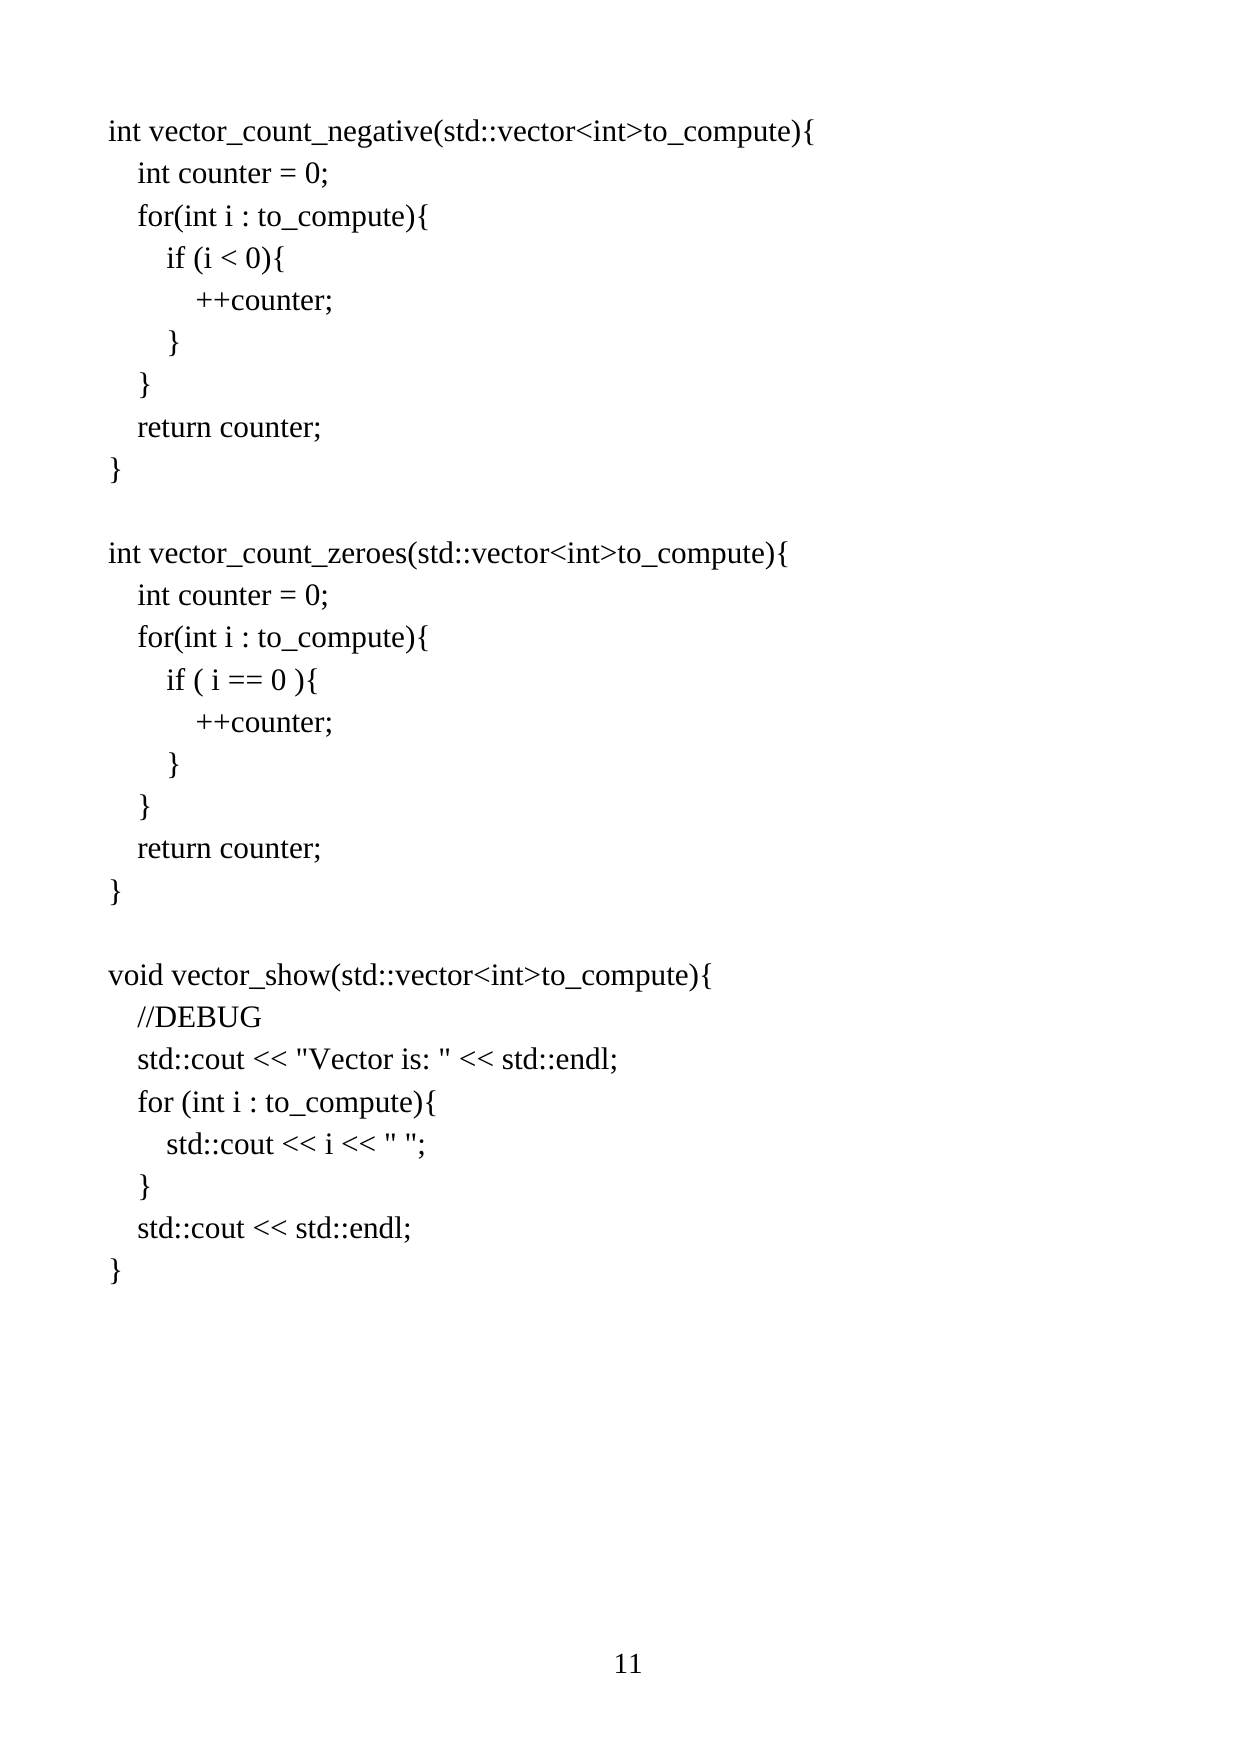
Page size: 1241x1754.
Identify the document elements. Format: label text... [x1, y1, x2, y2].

text ++counter; [108, 697, 1148, 739]
text if ( i == 0 ){ [108, 655, 1148, 697]
text int counter = 0; [108, 570, 1148, 612]
text return counter; [108, 823, 1148, 866]
text int vector_count_negative(std::vector<int>to_compute){ [108, 106, 1148, 148]
text } [108, 1161, 1148, 1203]
text return counter; [108, 402, 1148, 444]
text for(int i : to_compute){ [108, 191, 1148, 233]
text std::cout << std::endl; [108, 1203, 1148, 1245]
text int vector_count_zeroes(std::vector<int>to_compute){ [108, 528, 1148, 570]
text for(int i : to_compute){ [108, 612, 1148, 655]
text } [108, 781, 1148, 823]
text } [108, 317, 1148, 359]
text void vector_show(std::vector<int>to_compute){ [108, 950, 1148, 992]
text std::cout << i << " "; [108, 1119, 1148, 1161]
text ++counter; [108, 275, 1148, 317]
text int counter = 0; [108, 148, 1148, 191]
text } [108, 1245, 1148, 1287]
text } [108, 866, 1148, 908]
text } [108, 444, 1148, 486]
text } [108, 359, 1148, 402]
text } [108, 739, 1148, 781]
text std::cout << "Vector is: " << std::endl; [108, 1034, 1148, 1077]
text if (i < 0){ [108, 233, 1148, 275]
text for (int i : to_compute){ [108, 1077, 1148, 1119]
text //DEBUG [108, 992, 1148, 1034]
